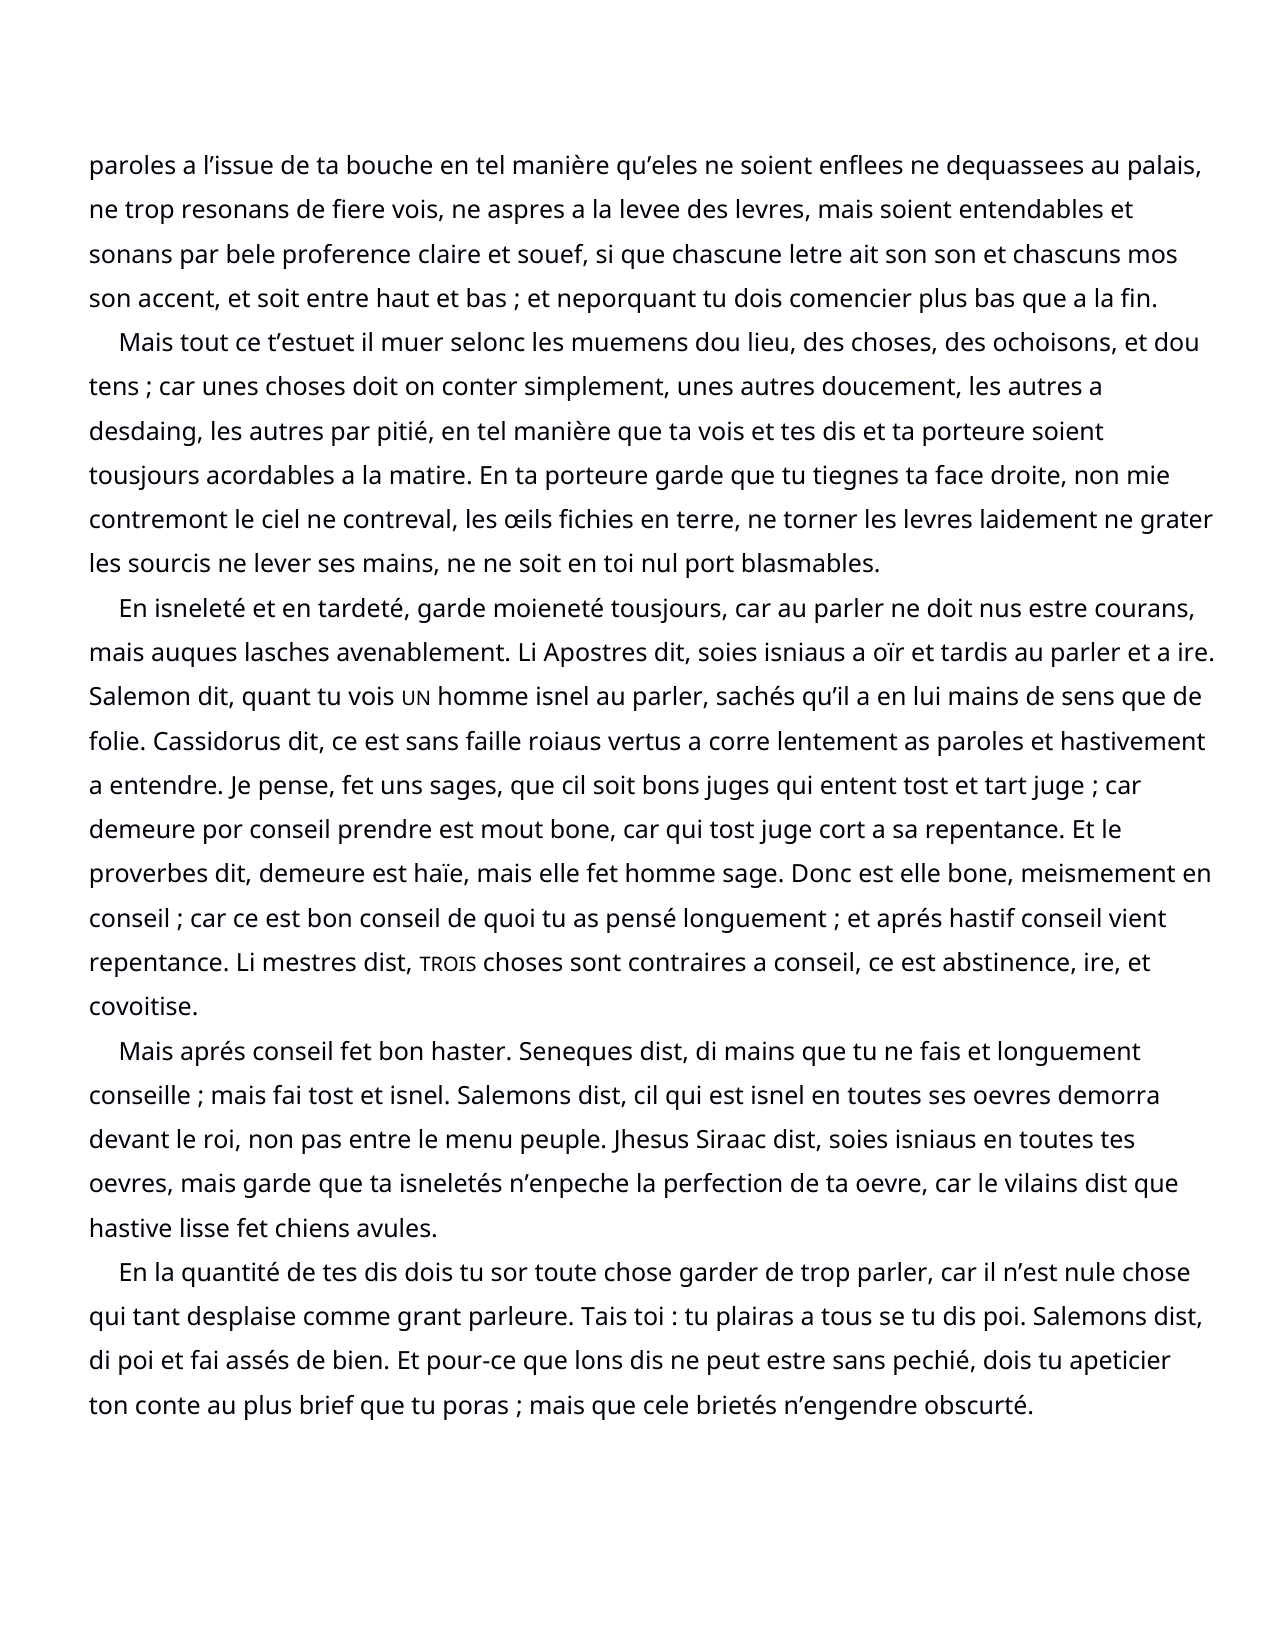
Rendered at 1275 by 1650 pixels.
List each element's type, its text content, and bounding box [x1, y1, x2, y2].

text En isneleté et en tardeté, garde moieneté tousjours, car au parler ne doit nus estre courans, mais auques lasches avenablement. Li Apostres dit, soies isniaus a oïr et tardis au parler et a ire. Salemon dit, quant tu vois un homme isnel au parler, sachés qu’il a en lui mains de sens que de folie. Cassidorus dit, ce est sans faille roiaus vertus a corre lentement as paroles et hastivement a entendre. Je pense, fet uns sages, que cil soit bons juges qui entent tost et tart juge ; car demeure por conseil prendre est mout bone, car qui tost juge cort a sa repentance. Et le proverbes dit, demeure est haïe, mais elle fet homme sage. Donc est elle bone, meismement en conseil ; car ce est bon conseil de quoi tu as pensé longuement ; et aprés hastif conseil vient repentance. Li mestres dist, trois choses sont contraires a conseil, ce est abstinence, ire, et covoitise. [89, 590, 1216, 1023]
text En la quantité de tes dis dois tu sor toute chose garder de trop parler, car il n’est nule chose qui tant desplaise comme grant parleure. Tais toi : tu plairas a tous se tu dis poi. Salemons dist, di poi et fai assés de bien. Et pour-ce que lons dis ne peut estre sans pechié, dois tu apeticier ton conte au plus brief que tu poras ; mais que cele brietés n’engendre obscurté. [89, 1254, 1216, 1421]
text Mais aprés conseil fet bon haster. Seneques dist, di mains que tu ne fais et longuement conseille ; mais fai tost et isnel. Salemons dist, cil qui est isnel en toutes ses oevres demorra devant le roi, non pas entre le menu peuple. Jhesus Siraac dist, soies isniaus en toutes tes oevres, mais garde que ta isneletés n’enpeche la perfection de ta oevre, car le vilains dist que hastive lisse fet chiens avules. [89, 1033, 1216, 1244]
text paroles a l’issue de ta bouche en tel manière qu’eles ne soient enflees ne dequassees au palais, ne trop resonans de fiere vois, ne aspres a la levee des levres, mais soient entendables et sonans par bele proference claire et souef, si que chascune letre ait son son et chascuns mos son accent, et soit entre haut et bas ; et neporquant tu dois comencier plus bas que a la fin. [89, 148, 1216, 314]
text Mais tout ce t’estuet il muer selonc les muemens dou lieu, des choses, des ochoisons, et dou tens ; car unes choses doit on conter simplement, unes autres doucement, les autres a desdaing, les autres par pitié, en tel manière que ta vois et tes dis et ta porteure soient tousjours acordables a la matire. En ta porteure garde que tu tiegnes ta face droite, non mie contremont le ciel ne contreval, les œils fichies en terre, ne torner les levres laidement ne grater les sourcis ne lever ses mains, ne ne soit en toi nul port blasmables. [89, 325, 1216, 580]
